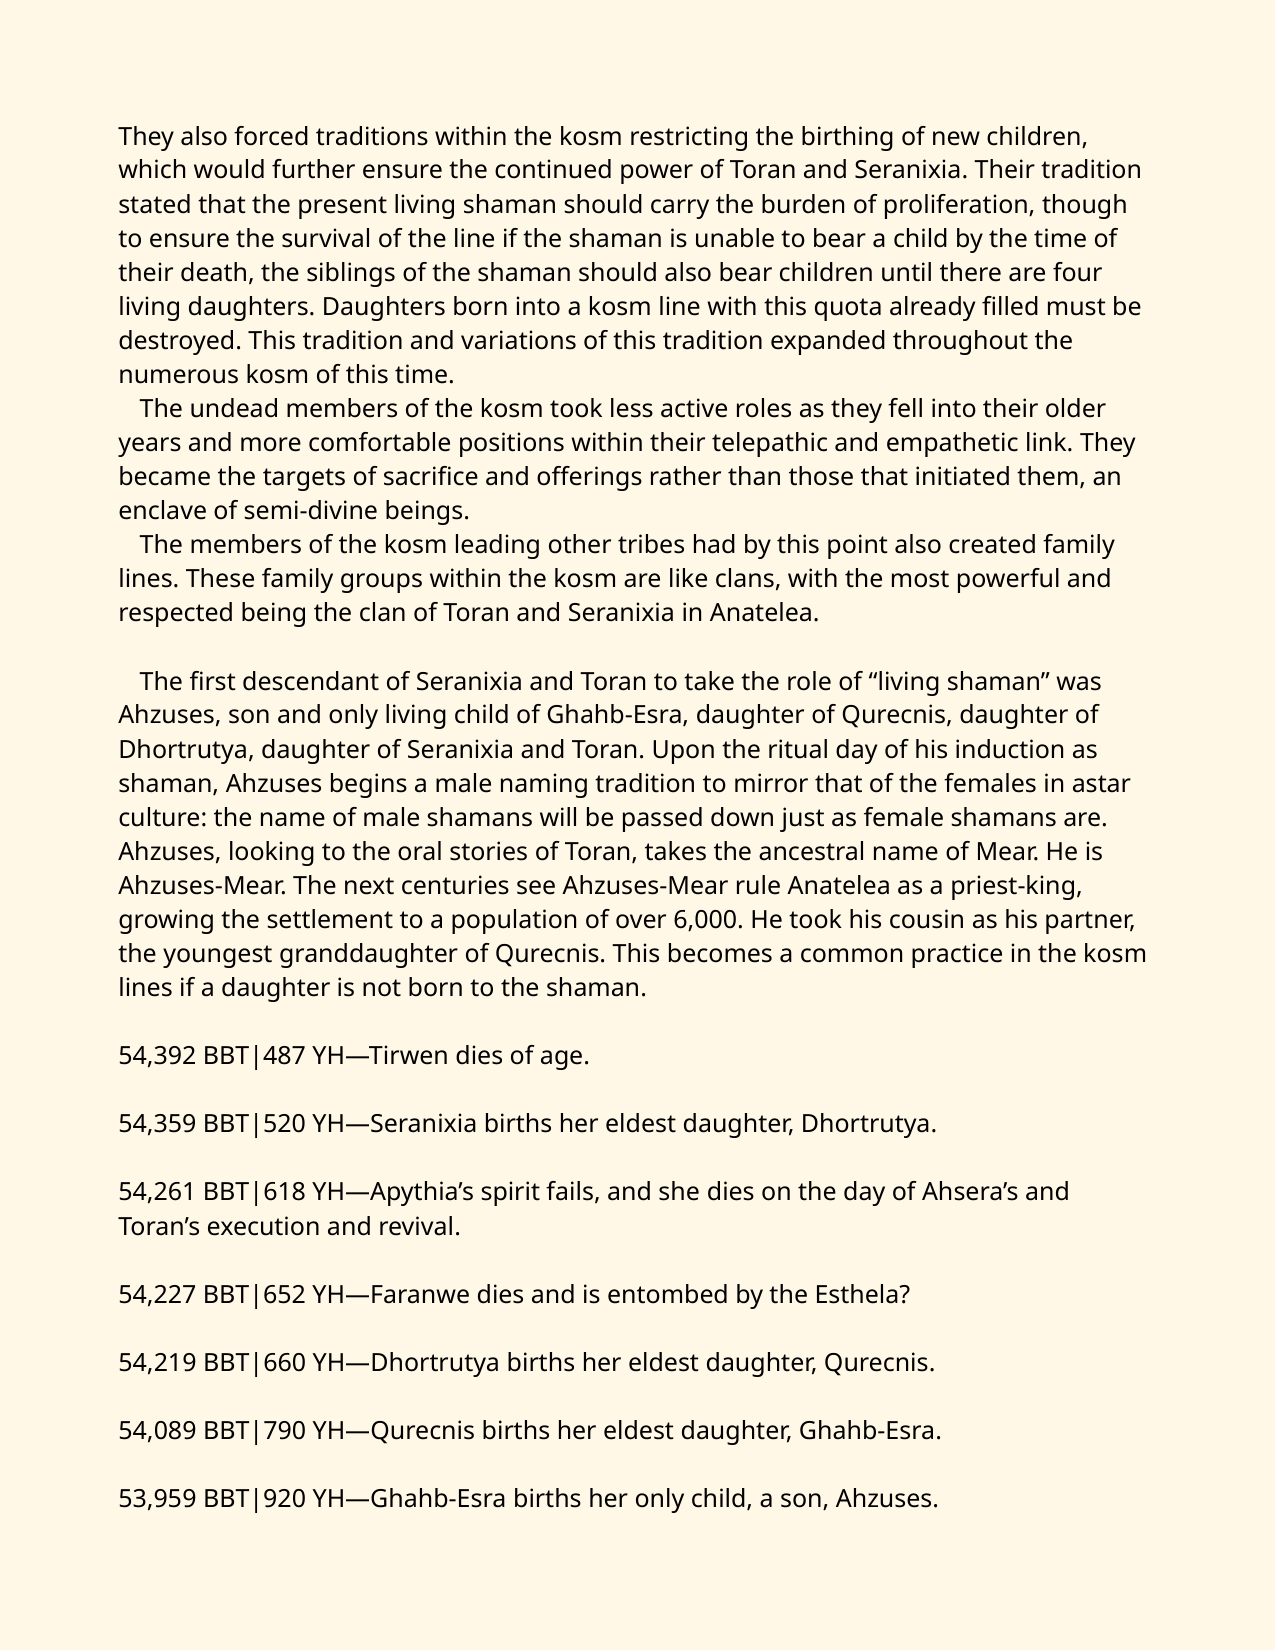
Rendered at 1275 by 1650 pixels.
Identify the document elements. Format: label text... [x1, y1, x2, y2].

text The members of the kosm leading other tribes had by this point also created family lines. These family groups within the kosm are like clans, with the most powerful and respected being the clan of Toran and Seranixia in Anatelea. [118, 527, 1157, 629]
text 53,959 BBT|920 YH—Ghahb-Esra births her only child, a son, Ahzuses. [118, 1481, 1157, 1515]
text 54,089 BBT|790 YH—Qurecnis births her eldest daughter, Ghahb-Esra. [118, 1412, 1157, 1447]
text The undead members of the kosm took less active roles as they fell into their older years and more comfortable positions within their telepathic and empathetic link. They became the targets of sacrifice and offerings rather than those that initiated them, an enclave of semi-divine beings. [118, 391, 1157, 527]
text 54,392 BBT|487 YH—Tirwen dies of age. [118, 1038, 1157, 1072]
text They also forced traditions within the kosm restricting the birthing of new children, which would further ensure the continued power of Toran and Seranixia. Their tradition stated that the present living shaman should carry the burden of proliferation, though to ensure the survival of the line if the shaman is unable to bear a child by the time of their death, the siblings of the shaman should also bear children until there are four living daughters. Daughters born into a kosm line with this quota already filled must be destroyed. This tradition and variations of this tradition expanded throughout the numerous kosm of this time. [118, 118, 1157, 391]
text 54,219 BBT|660 YH—Dhortrutya births her eldest daughter, Qurecnis. [118, 1344, 1157, 1378]
text 54,227 BBT|652 YH—Faranwe dies and is entombed by the Esthela? [118, 1276, 1157, 1310]
text 54,261 BBT|618 YH—Apythia’s spirit fails, and she dies on the day of Ahsera’s and Toran’s execution and revival. [118, 1174, 1157, 1242]
text The first descendant of Seranixia and Toran to take the role of “living shaman” was Ahzuses, son and only living child of Ghahb-Esra, daughter of Qurecnis, daughter of Dhortrutya, daughter of Seranixia and Toran. Upon the ritual day of his induction as shaman, Ahzuses begins a male naming tradition to mirror that of the females in astar culture: the name of male shamans will be passed down just as female shamans are. Ahzuses, looking to the oral stories of Toran, takes the ancestral name of Mear. He is Ahzuses-Mear. The next centuries see Ahzuses-Mear rule Anatelea as a priest-king, growing the settlement to a population of over 6,000. He took his cousin as his partner, the youngest granddaughter of Qurecnis. This becomes a common practice in the kosm lines if a daughter is not born to the shaman. [118, 663, 1157, 1004]
text 54,359 BBT|520 YH—Seranixia births her eldest daughter, Dhortrutya. [118, 1106, 1157, 1140]
